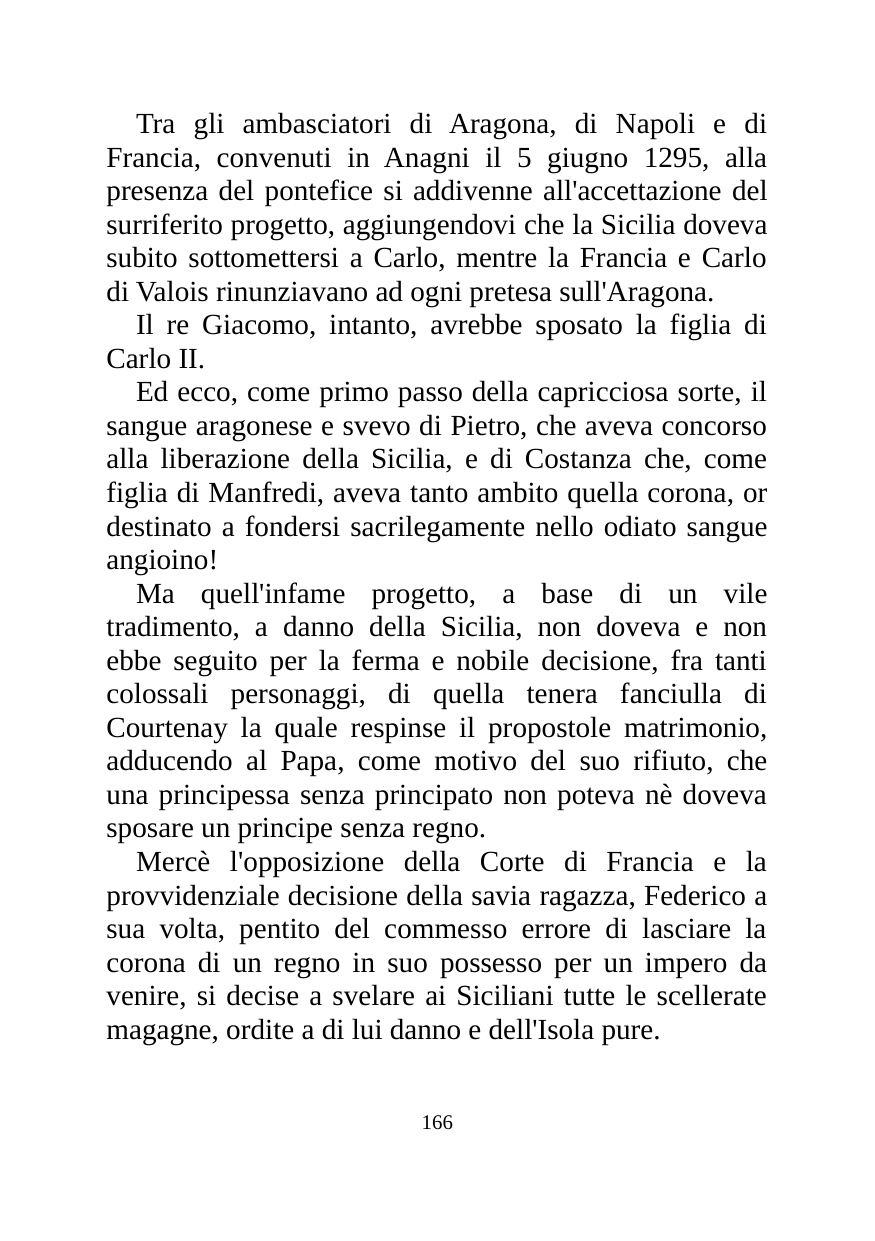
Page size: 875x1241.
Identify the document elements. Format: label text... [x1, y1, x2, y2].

text Ed ecco, come primo passo della capricciosa sorte, il sangue aragonese e svevo di Pietro, che aveva concorso alla liberazione della Sicilia, e di Costanza che, come figlia di Manfredi, aveva tanto ambito quella corona, or destinato a fondersi sacrilegamente nello odiato sangue angioino! [106, 374, 768, 576]
text Mercè l'opposizione della Corte di Francia e la provvidenziale decisione della savia ragazza, Federico a sua volta, pentito del commesso errore di lasciare la corona di un regno in suo possesso per un impero da venire, si decise a svelare ai Siciliani tutte le scellerate magagne, ordite a di lui danno e dell'Isola pure. [106, 844, 768, 1045]
text Tra gli ambasciatori di Aragona, di Napoli e di Francia, convenuti in Anagni il 5 giugno 1295, alla presenza del pontefice si addivenne all'accettazione del surriferito progetto, aggiungendovi che la Sicilia doveva subito sottomettersi a Carlo, mentre la Francia e Carlo di Valois rinunziavano ad ogni pretesa sull'Aragona. [106, 106, 768, 307]
text Ma quell'infame progetto, a base di un vile tradimento, a danno della Sicilia, non doveva e non ebbe seguito per la ferma e nobile decisione, fra tanti colossali personaggi, di quella tenera fanciulla di Courtenay la quale respinse il propostole matrimonio, adducendo al Papa, come motivo del suo rifiuto, che una principessa senza principato non poteva nè doveva sposare un principe senza regno. [106, 576, 768, 844]
text Il re Giacomo, intanto, avrebbe sposato la figlia di Carlo II. [106, 307, 768, 374]
